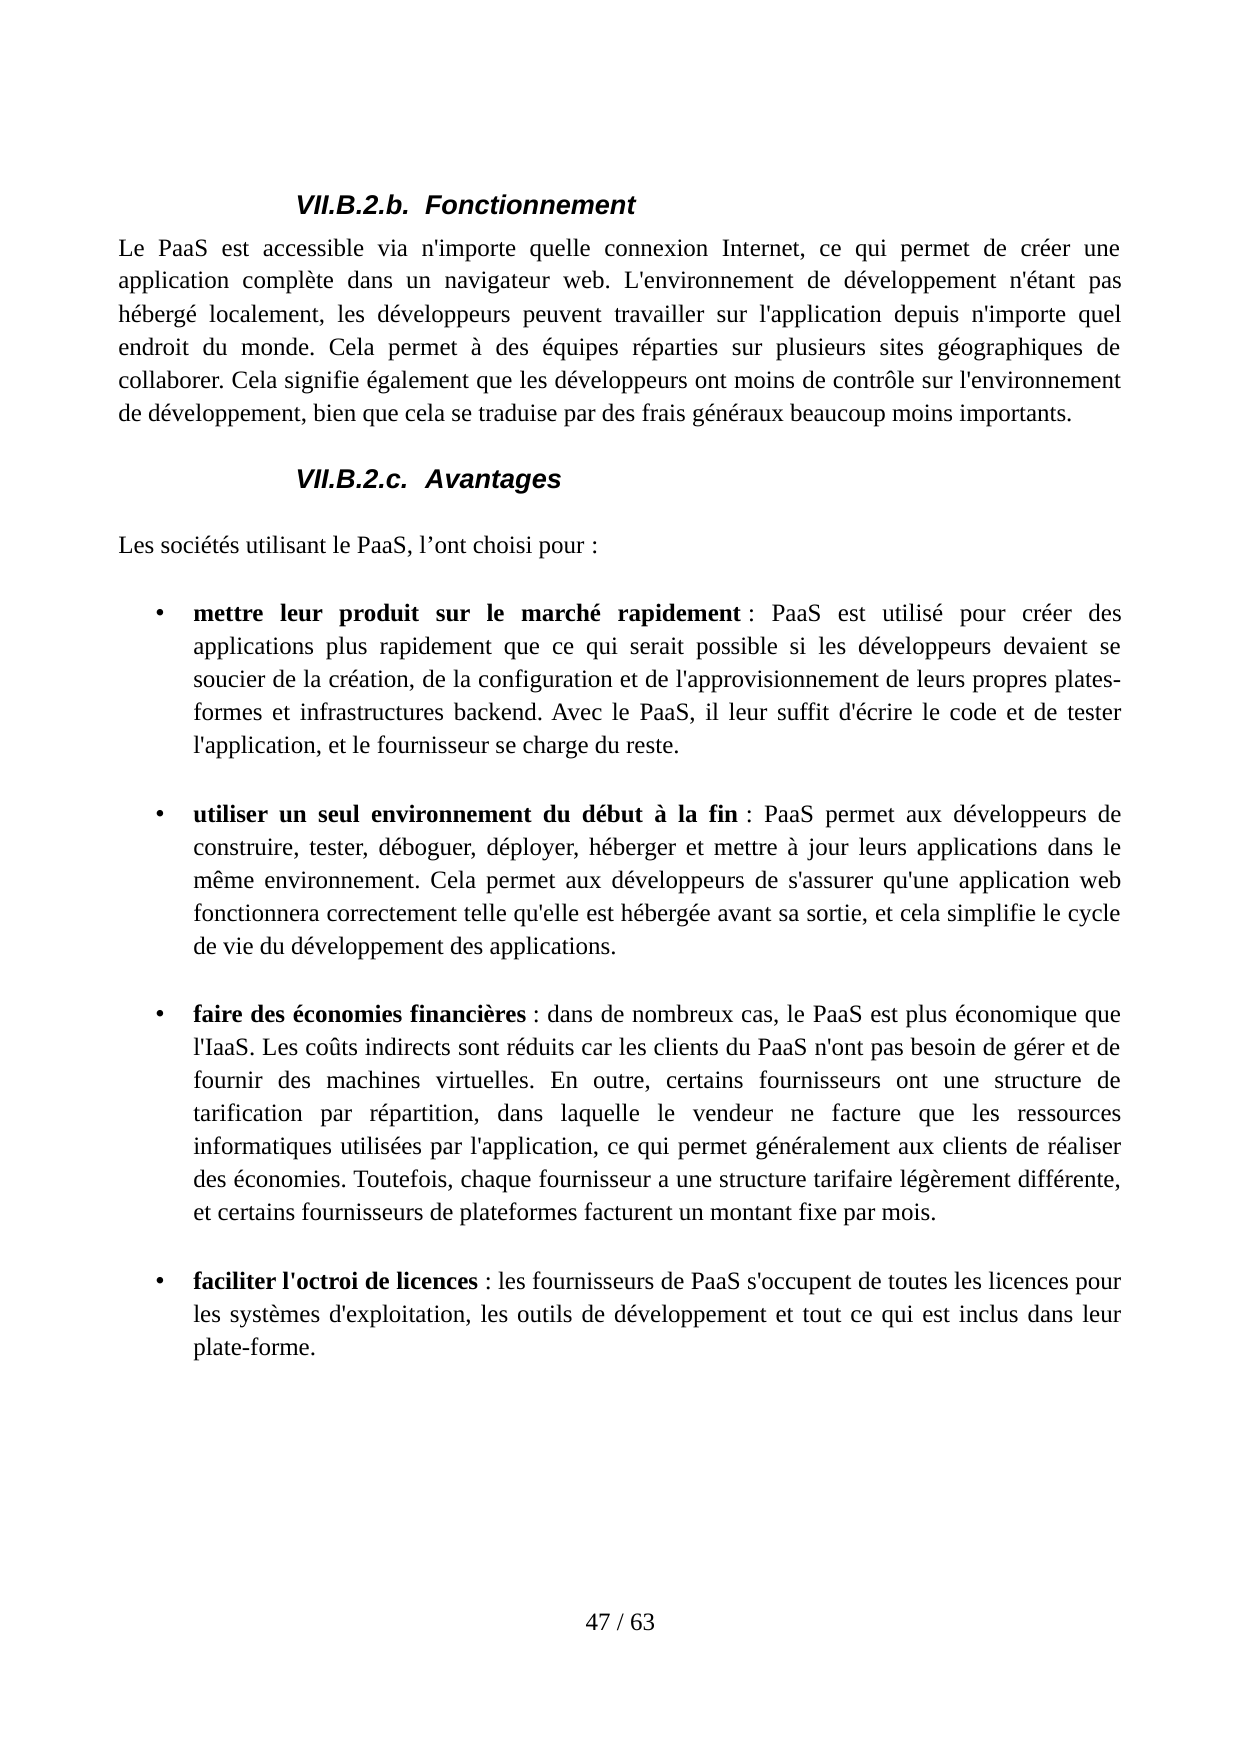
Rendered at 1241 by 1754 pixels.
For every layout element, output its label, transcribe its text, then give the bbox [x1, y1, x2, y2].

list faire des économies financières : dans de nombreux cas, le PaaS est plus économique que l'IaaS. Les coûts indirects sont réduits car les clients du PaaS n'ont pas besoin de gérer et de fournir des machines virtuelles. En outre, certains fournisseurs ont une structure de tarification par répartition, dans laquelle le vendeur ne facture que les ressources informatiques utilisées par l'application, ce qui permet généralement aux clients de réaliser des économies. Toutefois, chaque fournisseur a une structure tarifaire légèrement différente, et certains fournisseurs de plateformes facturent un montant fixe par mois. [156, 999, 1122, 1226]
text Le PaaS est accessible via n'importe quelle connexion Internet, ce qui permet de créer une application complète dans un navigateur web. L'environnement de développement n'étant pas hébergé localement, les développeurs peuvent travailler sur l'application depuis n'importe quel endroit du monde. Cela permet à des équipes réparties sur plusieurs sites géographiques de collaborer. Cela signifie également que les développeurs ont moins de contrôle sur l'environnement de développement, bien que cela se traduise par des frais généraux beaucoup moins importants. [118, 233, 1122, 426]
subtitle Fonctionnement [118, 189, 1122, 220]
list utiliser un seul environnement du début à la fin : PaaS permet aux développeurs de construire, tester, déboguer, déployer, héberger et mettre à jour leurs applications dans le même environnement. Cela permet aux développeurs de s'assurer qu'une application web fonctionnera correctement telle qu'elle est hébergée avant sa sortie, et cela simplifie le cycle de vie du développement des applications. [156, 799, 1122, 959]
text Les sociétés utilisant le PaaS, l’ont choisi pour : [118, 530, 1122, 558]
list mettre leur produit sur le marché rapidement : PaaS est utilisé pour créer des applications plus rapidement que ce qui serait possible si les développeurs devaient se soucier de la création, de la configuration et de l'approvisionnement de leurs propres plates-formes et infrastructures backend. Avec le PaaS, il leur suffit d'écrire le code et de tester l'application, et le fournisseur se charge du reste. [156, 598, 1122, 759]
subtitle Avantages [118, 463, 1122, 494]
list faciliter l'octroi de licences : les fournisseurs de PaaS s'occupent de toutes les licences pour les systèmes d'exploitation, les outils de développement et tout ce qui est inclus dans leur plate-forme. [156, 1266, 1122, 1361]
